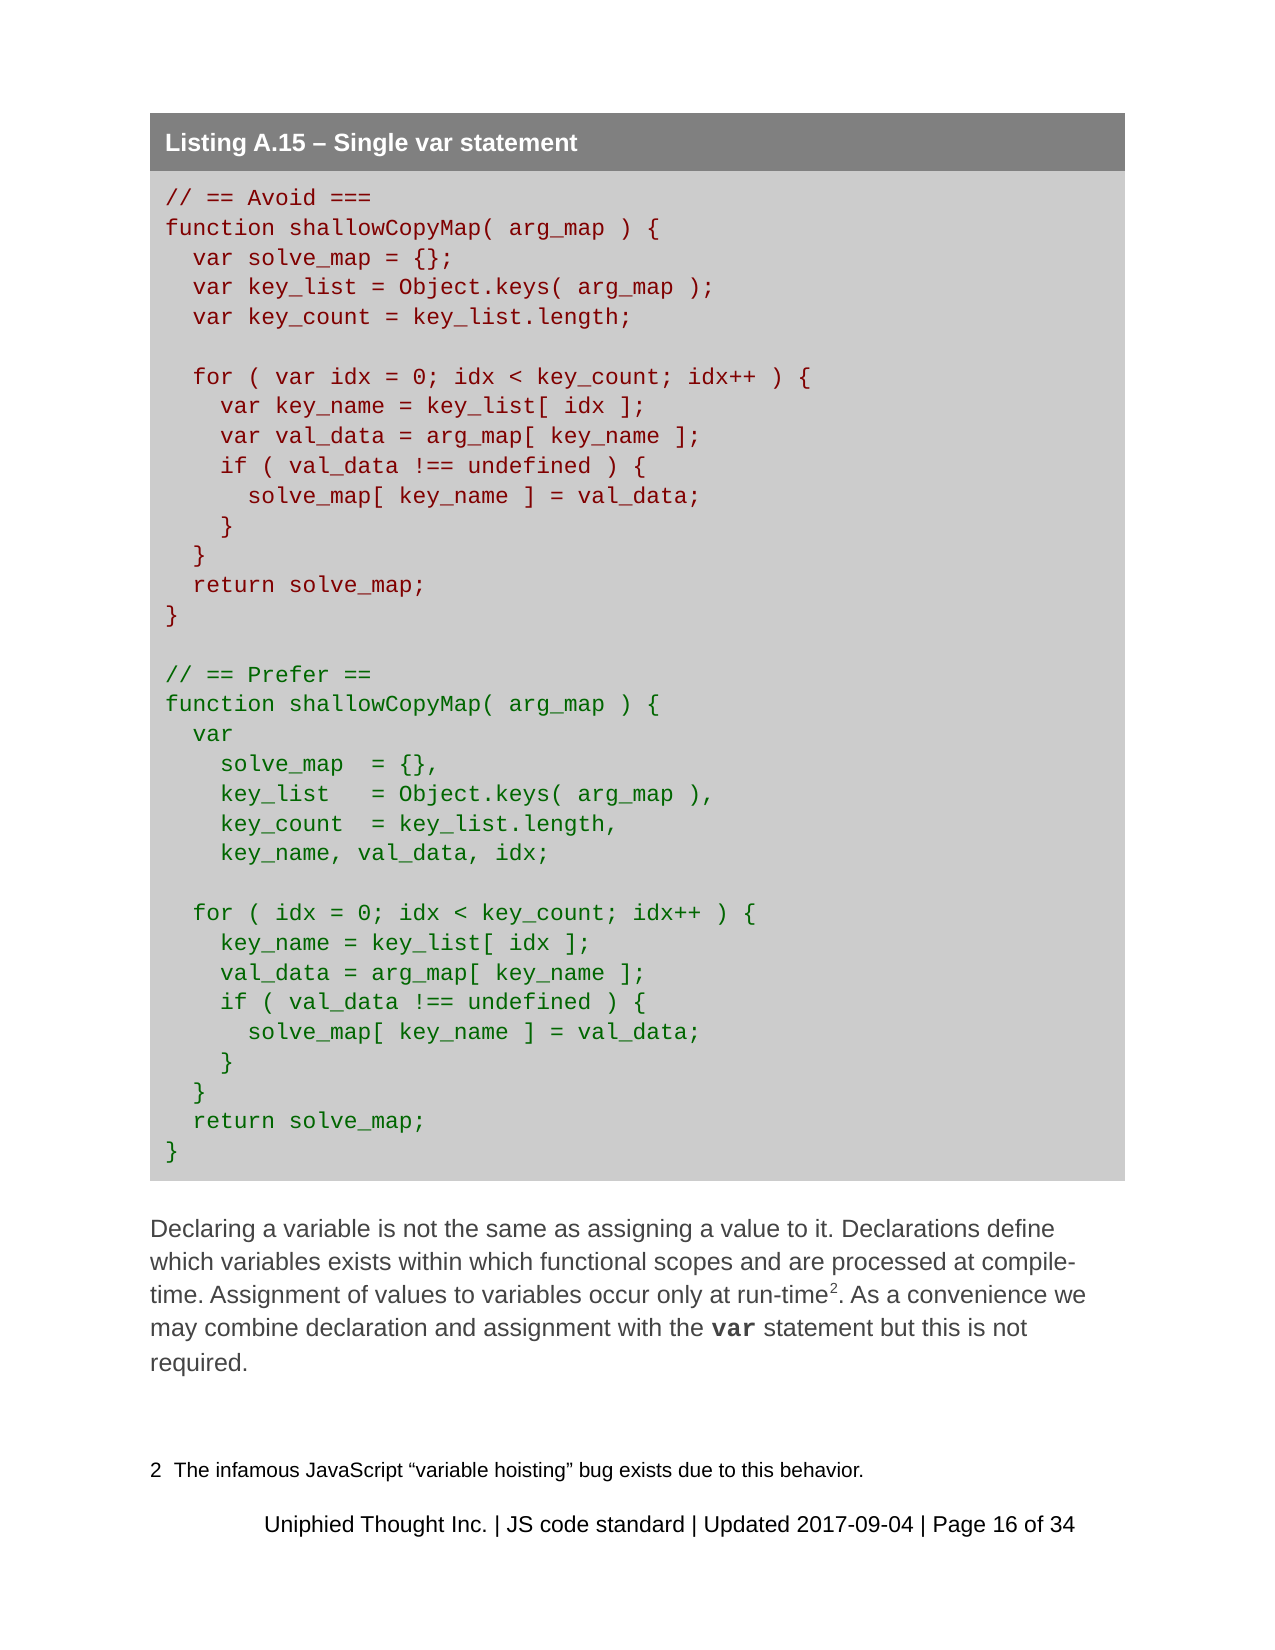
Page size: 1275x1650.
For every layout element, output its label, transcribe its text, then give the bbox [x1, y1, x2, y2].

list The infamous JavaScript “variable hoisting” bug exists due to this behavior. [150, 1458, 1125, 1482]
table_header Listing A.15 – Single var statement [150, 113, 1125, 171]
table_cell // == Avoid === function shallowCopyMap( arg_map ) { var solve_map = {}; var key_list = Object.keys( arg_map ); var key_count = key_list.length; for ( var idx = 0; idx < key_count; idx++ ) { var key_name = key_list[ idx ]; var val_data = arg_map[ key_name ]; if ( val_data !== undefined ) { solve_map[ key_name ] = val_data; } } return solve_map; } // == Prefer == function shallowCopyMap( arg_map ) { var solve_map = {}, key_list = Object.keys( arg_map ), key_count = key_list.length, key_name, val_data, idx; for ( idx = 0; idx < key_count; idx++ ) { key_name = key_list[ idx ]; val_data = arg_map[ key_name ]; if ( val_data !== undefined ) { solve_map[ key_name ] = val_data; } } return solve_map; } [150, 171, 1125, 1181]
text Declaring a variable is not the same as assigning a value to it. Declarations define which variables exists within which functional scopes and are processed at compile-time. Assignment of values to variables occur only at run-time. As a convenience we may combine declaration and assignment with the var statement but this is not required. [150, 1213, 1125, 1377]
